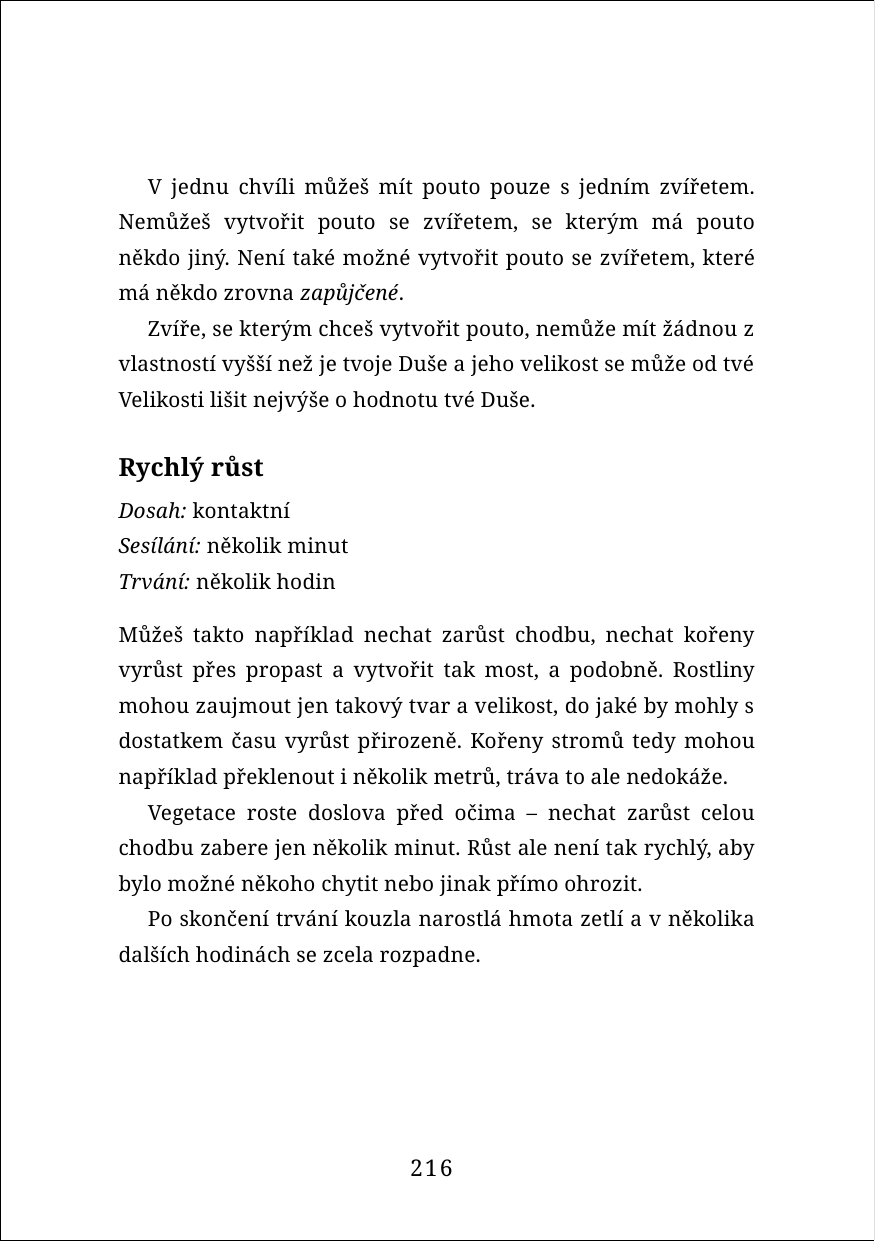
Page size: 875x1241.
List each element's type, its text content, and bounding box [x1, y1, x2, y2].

text V jednu chvíli můžeš mít pouto pouze s jedním zvířetem. Nemůžeš vytvořit pouto se zvířetem, se kterým má pouto někdo jiný. Není také možné vytvořit pouto se zvířetem, které má někdo zrovna zapůjčené. Zvíře, se kterým chceš vytvořit pouto, nemůže mít žádnou z vlastností vyšší než je tvoje Duše a jeho velikost se může od tvé Velikosti lišit nejvýše o hodnotu tvé Duše. [118, 172, 756, 413]
text Můžeš takto například nechat zarůst chodbu, nechat kořeny vyrůst přes propast a vytvořit tak most, a podobně. Rostliny mohou zaujmout jen takový tvar a velikost, do jaké by mohly s dostatkem času vyrůst přirozeně. Kořeny stromů tedy mohou například překlenout i několik metrů, tráva to ale nedokáže. Vegetace roste doslova před očima – nechat zarůst celou chodbu zabere jen několik minut. Růst ale není tak rychlý, aby bylo možné někoho chytit nebo jinak přímo ohrozit. Po skončení trvání kouzla narostlá hmota zetlí a v několika dalších hodinách se zcela rozpadne. [118, 620, 756, 968]
text Dosah: kontaktní Sesílání: několik minut Trvání: několik hodin [118, 496, 756, 595]
subtitle Rychlý růst [118, 450, 756, 484]
